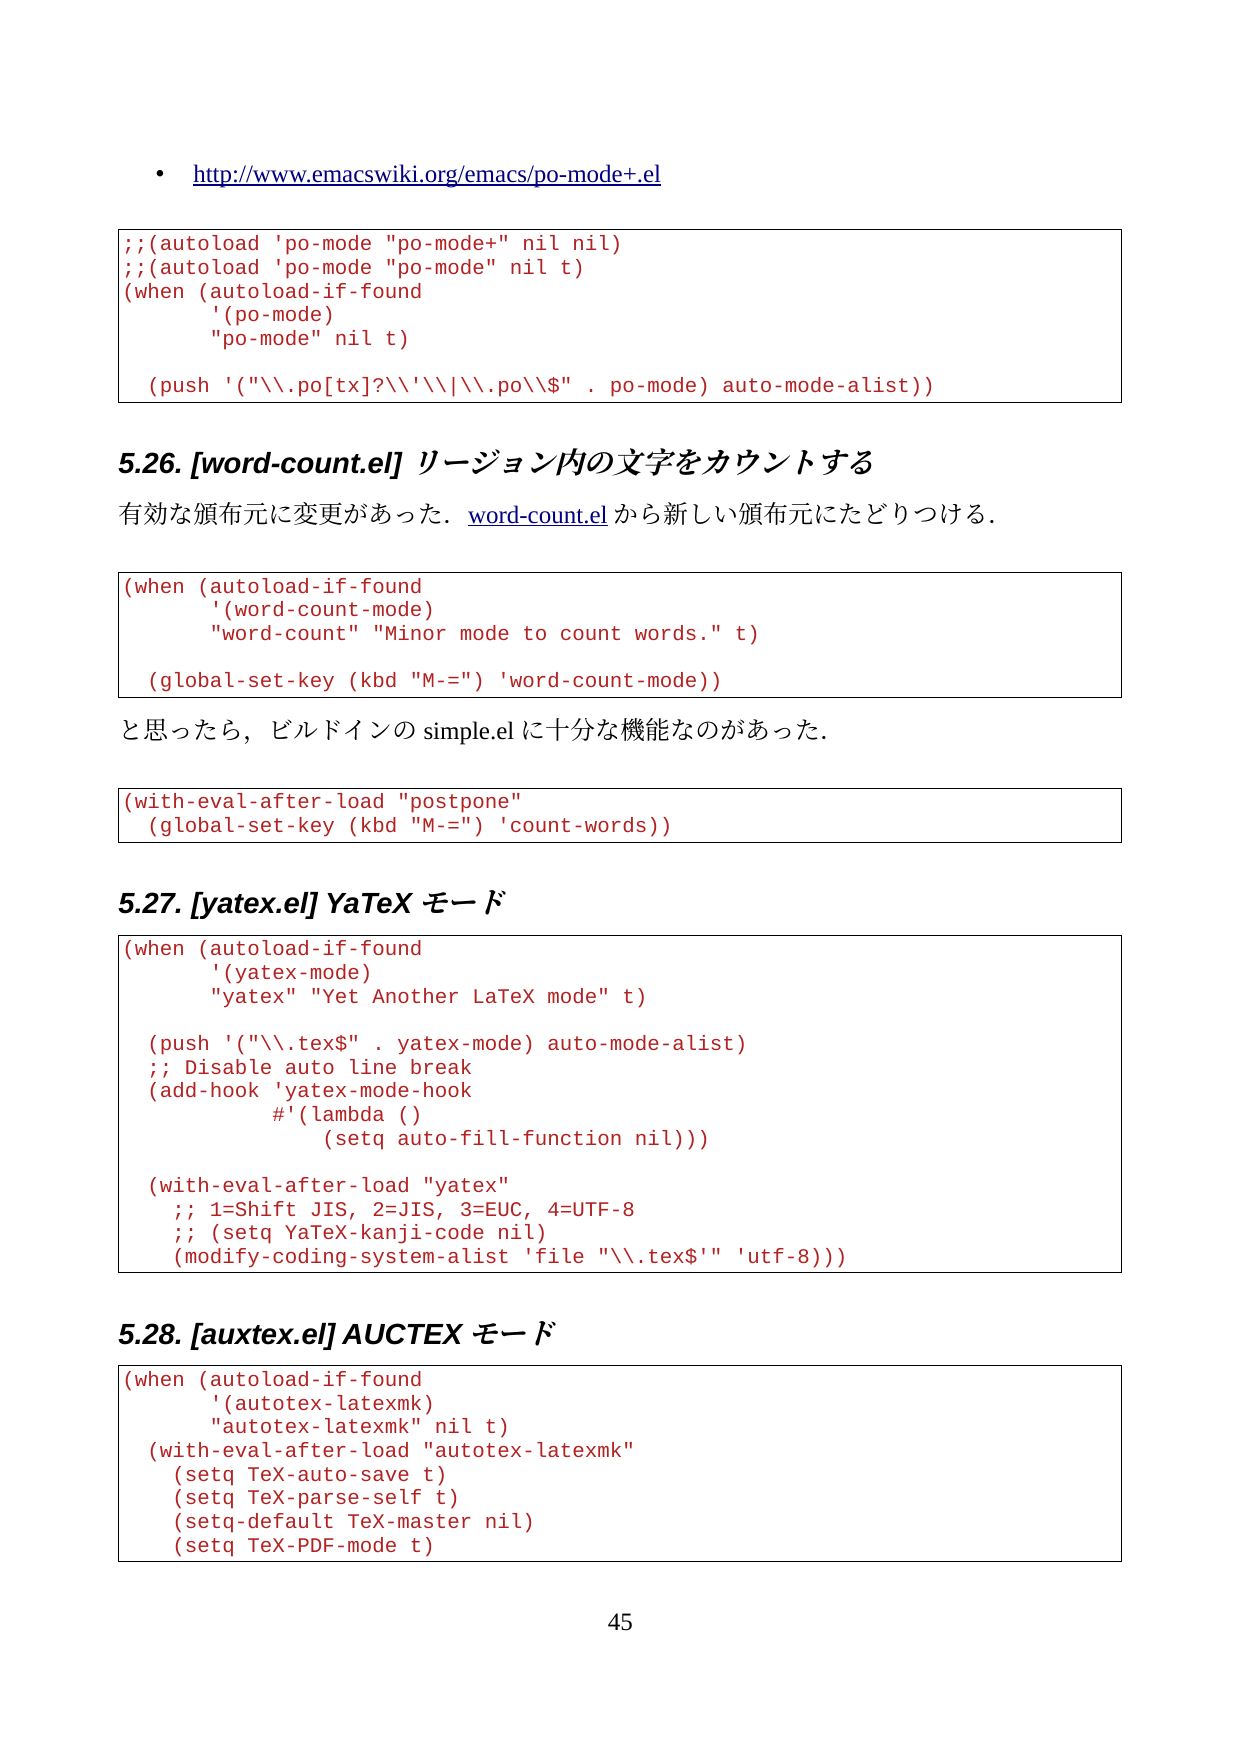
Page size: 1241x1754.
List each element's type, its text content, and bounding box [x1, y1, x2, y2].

text (push '("\\.tex$" . yatex-mode) auto-mode-alist) [119, 1029, 1121, 1053]
text (with-eval-after-load "autotex-latexmk" [119, 1436, 1121, 1460]
text (global-set-key (kbd "M-=") 'word-count-mode)) [119, 666, 1121, 697]
text 有効な頒布元に変更があった．word-count.el から新しい頒布元にたどりつける． [118, 494, 1122, 559]
text (with-eval-after-load "yatex" [119, 1171, 1121, 1194]
text (setq TeX-PDF-mode t) [119, 1531, 1121, 1561]
subtitle [auxtex.el] AUCTEXモード [118, 1311, 1122, 1353]
text (add-hook 'yatex-mode-hook [119, 1076, 1121, 1100]
text (modify-coding-system-alist 'file "\\.tex$'" 'utf-8))) [119, 1242, 1121, 1272]
subtitle [yatex.el] YaTeXモード [118, 880, 1122, 922]
text (when (autoload-if-found [119, 1366, 1121, 1389]
text (setq TeX-parse-self t) [119, 1483, 1121, 1507]
text "po-mode" nil t) [119, 324, 1121, 348]
text (when (autoload-if-found [119, 573, 1121, 595]
text ;; (setq YaTeX-kanji-code nil) [119, 1218, 1121, 1242]
list http://www.emacswiki.org/emacs/po-mode+.el [156, 159, 1122, 217]
text '(word-count-mode) [119, 595, 1121, 619]
text と思ったら，ビルドインの simple.el に十分な機能なのがあった． [118, 710, 1122, 775]
text ;;(autoload 'po-mode "po-mode" nil t) [119, 253, 1121, 277]
text '(autotex-latexmk) [119, 1389, 1121, 1412]
list [156, 118, 1122, 147]
subtitle [word-count.el] リージョン内の文字をカウントする [118, 440, 1122, 482]
text (with-eval-after-load "postpone" [119, 789, 1121, 811]
text ;; 1=Shift JIS, 2=JIS, 3=EUC, 4=UTF-8 [119, 1194, 1121, 1218]
text ;; Disable auto line break [119, 1053, 1121, 1076]
text (when (autoload-if-found [119, 936, 1121, 958]
text "word-count" "Minor mode to count words." t) [119, 619, 1121, 643]
text (setq-default TeX-master nil) [119, 1507, 1121, 1531]
text ;;(autoload 'po-mode "po-mode+" nil nil) [119, 230, 1121, 253]
text (global-set-key (kbd "M-=") 'count-words)) [119, 811, 1121, 842]
text '(yatex-mode) [119, 958, 1121, 982]
text (push '("\\.po[tx]?\\'\\|\\.po\\$" . po-mode) auto-mode-alist)) [119, 371, 1121, 402]
text #'(lambda () [119, 1100, 1121, 1124]
text "autotex-latexmk" nil t) [119, 1412, 1121, 1436]
text (setq TeX-auto-save t) [119, 1460, 1121, 1483]
text (when (autoload-if-found [119, 277, 1121, 300]
text '(po-mode) [119, 300, 1121, 324]
text "yatex" "Yet Another LaTeX mode" t) [119, 982, 1121, 1005]
text (setq auto-fill-function nil))) [119, 1124, 1121, 1147]
